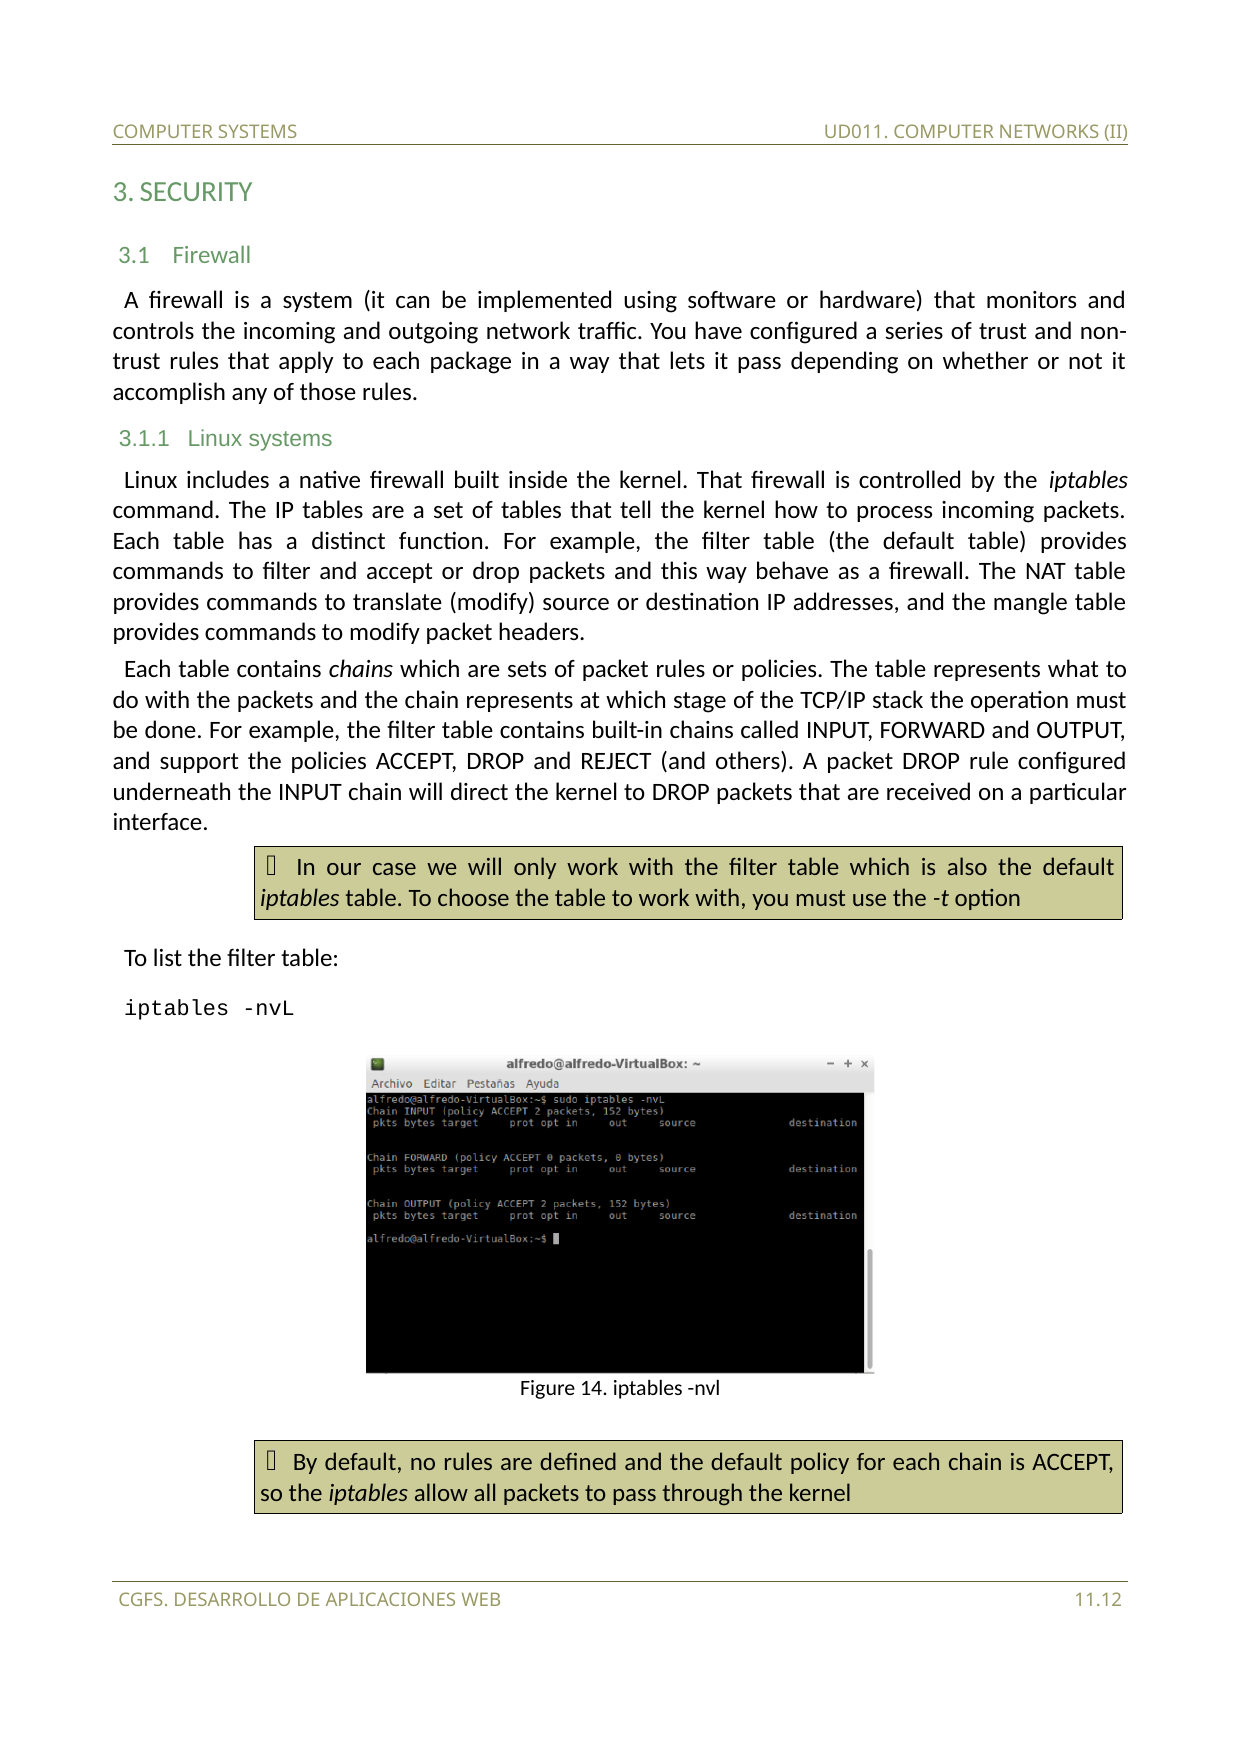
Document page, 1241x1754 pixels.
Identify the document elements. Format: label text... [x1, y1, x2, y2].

text To list the filter table: [112, 942, 1128, 973]
subtitle Firewall [112, 239, 1128, 269]
text  In our case we will only work with the filter table which is also the default iptables table. To choose the table to work with, you must use the -t option [255, 847, 1122, 919]
subtitle Security [112, 173, 1128, 209]
picture [366, 1055, 875, 1374]
text A firewall is a system (it can be implemented using software or hardware) that monitors and controls the incoming and outgoing network traffic. You have configured a series of trust and non-trust rules that apply to each package in a way that lets it pass depending on whether or not it accomplish any of those rules. [112, 284, 1128, 406]
text Linux includes a native firewall built inside the kernel. That firewall is controlled by the iptables command. The IP tables are a set of tables that tell the kernel how to process incoming packets. Each table has a distinct function. For example, the filter table (the default table) provides commands to filter and accept or drop packets and this way behave as a firewall. The NAT table provides commands to translate (modify) source or destination IP addresses, and the mangle table provides commands to modify packet headers. [112, 464, 1128, 647]
subtitle Linux systems [112, 425, 1128, 452]
text Figure 14. iptables -nvl [366, 1374, 874, 1401]
text Each table contains chains which are sets of packet rules or policies. The table represents what to do with the packets and the chain represents at which stage of the TCP/IP stack the operation must be done. For example, the filter table contains built-in chains called INPUT, FORWARD and OUTPUT, and support the policies ACCEPT, DROP and REJECT (and others). A packet DROP rule configured underneath the INPUT chain will direct the kernel to DROP packets that are received on a particular interface. [112, 653, 1128, 837]
text  By default, no rules are defined and the default policy for each chain is ACCEPT, so the iptables allow all packets to pass through the kernel [255, 1441, 1122, 1513]
text iptables -nvL [112, 997, 1128, 1022]
